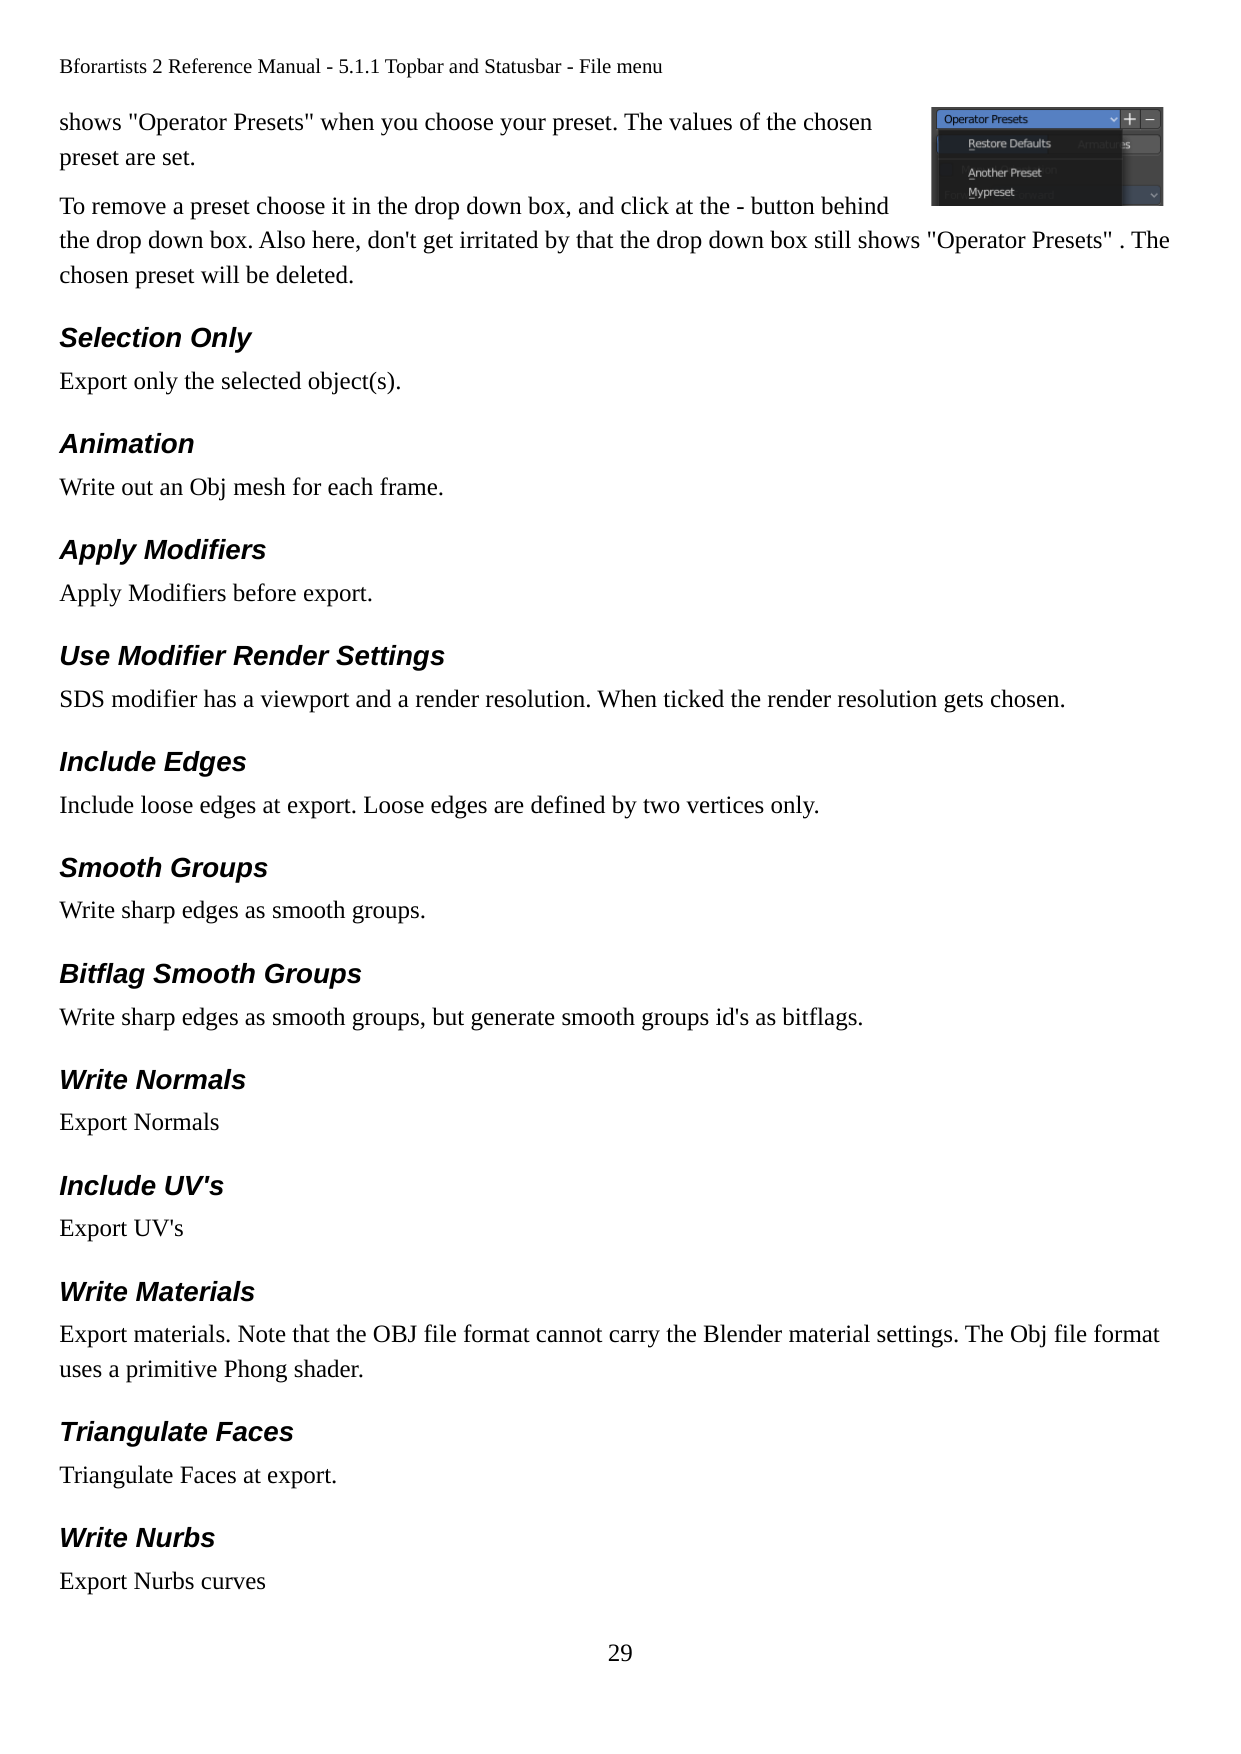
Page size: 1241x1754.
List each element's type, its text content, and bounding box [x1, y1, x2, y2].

subtitle Animation [59, 427, 1181, 459]
text shows "Operator Presets" when you choose your preset. The values of the chosen preset are set. [59, 107, 931, 171]
text Write sharp edges as smooth groups. [59, 896, 1181, 924]
subtitle Write Nurbs [59, 1521, 1181, 1553]
subtitle Use Modifier Render Settings [59, 639, 1181, 671]
subtitle Write Normals [59, 1063, 1181, 1095]
subtitle Apply Modifiers [59, 533, 1181, 565]
text Write out an Obj mesh for each frame. [59, 472, 1181, 501]
text Triangulate Faces at export. [59, 1460, 1181, 1488]
text Export materials. Note that the OBJ file format cannot carry the Blender material settings. The Obj file format uses a primitive Phong shader. [59, 1319, 1181, 1383]
subtitle Include UV's [59, 1169, 1181, 1201]
picture [931, 107, 1164, 206]
subtitle Bitflag Smooth Groups [59, 957, 1181, 989]
text Export Nurbs curves [59, 1566, 1181, 1594]
text Apply Modifiers before export. [59, 578, 1181, 607]
text Export only the selected object(s). [59, 366, 1181, 395]
subtitle Smooth Groups [59, 851, 1181, 883]
text SDS modifier has a viewport and a render resolution. When ticked the render resolution gets chosen. [59, 684, 1181, 712]
subtitle Write Materials [59, 1275, 1181, 1307]
subtitle Selection Only [59, 322, 1181, 353]
subtitle Triangulate Faces [59, 1415, 1181, 1447]
text Include loose edges at export. Loose edges are defined by two vertices only. [59, 790, 1181, 818]
text Export Normals [59, 1107, 1181, 1136]
text Export UV's [59, 1213, 1181, 1242]
subtitle Include Edges [59, 745, 1181, 777]
text Write sharp edges as smooth groups, but generate smooth groups id's as bitflags. [59, 1002, 1181, 1030]
text To remove a preset choose it in the drop down box, and click at the - button behind the drop down box. Also here, don't get irritated by that the drop down box still shows "Operator Presets" . The chosen preset will be deleted. [59, 191, 1181, 289]
